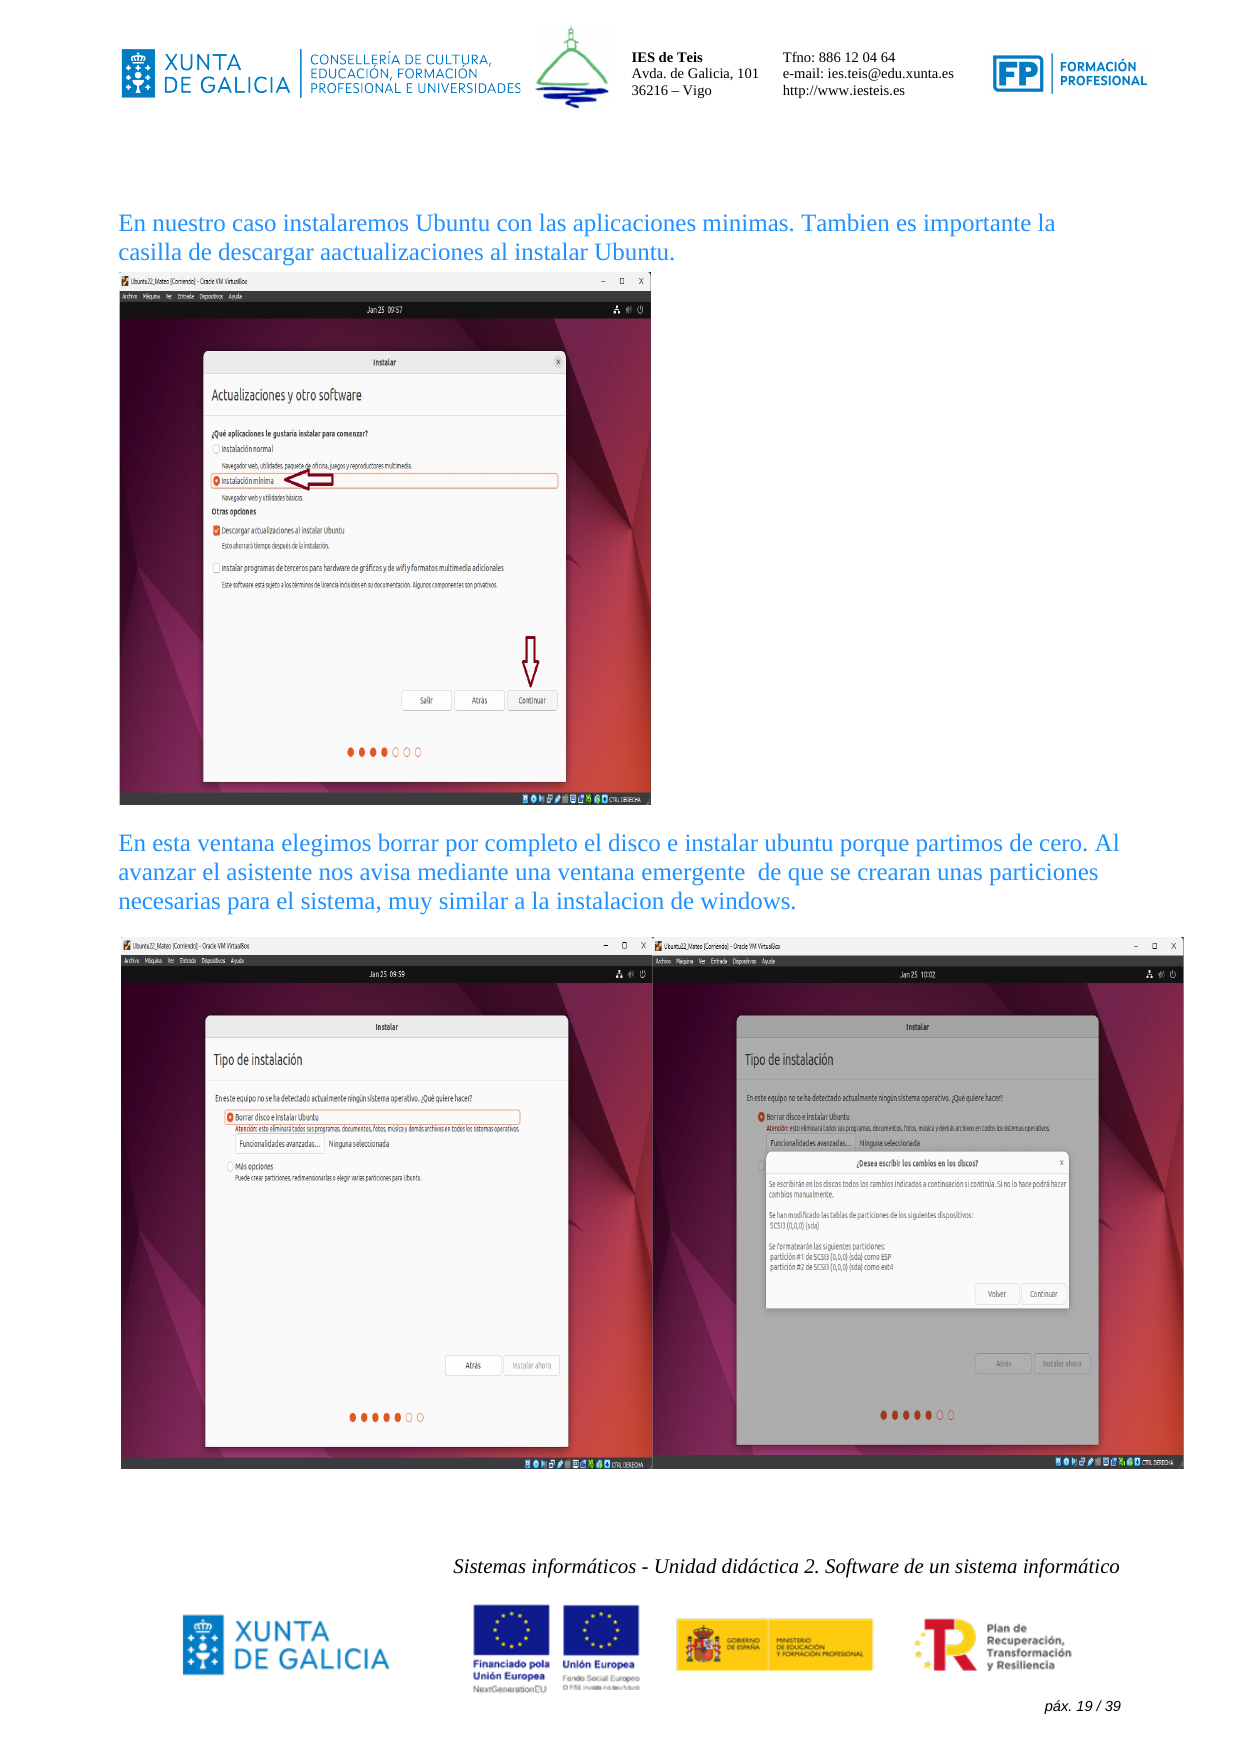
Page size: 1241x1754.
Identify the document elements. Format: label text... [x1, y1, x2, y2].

picture [989, 50, 1153, 97]
picture [121, 49, 521, 98]
picture [182, 1593, 1085, 1700]
picture [121, 937, 1184, 1469]
text En esta ventana elegimos borrar por completo el disco e instalar ubuntu porque partimos de cero. Al avanzar el asistente nos avisa mediante una ventana emergente de que se crearan unas particiones necesarias para el sistema, muy similar a la instalacion de windows. [118, 828, 1122, 914]
text En nuestro caso instalaremos Ubuntu con las aplicaciones minimas. Tambien es importante la casilla de descargar aactualizaciones al instalar Ubuntu. [118, 208, 1122, 266]
picture [119, 272, 651, 805]
picture [534, 25, 611, 110]
